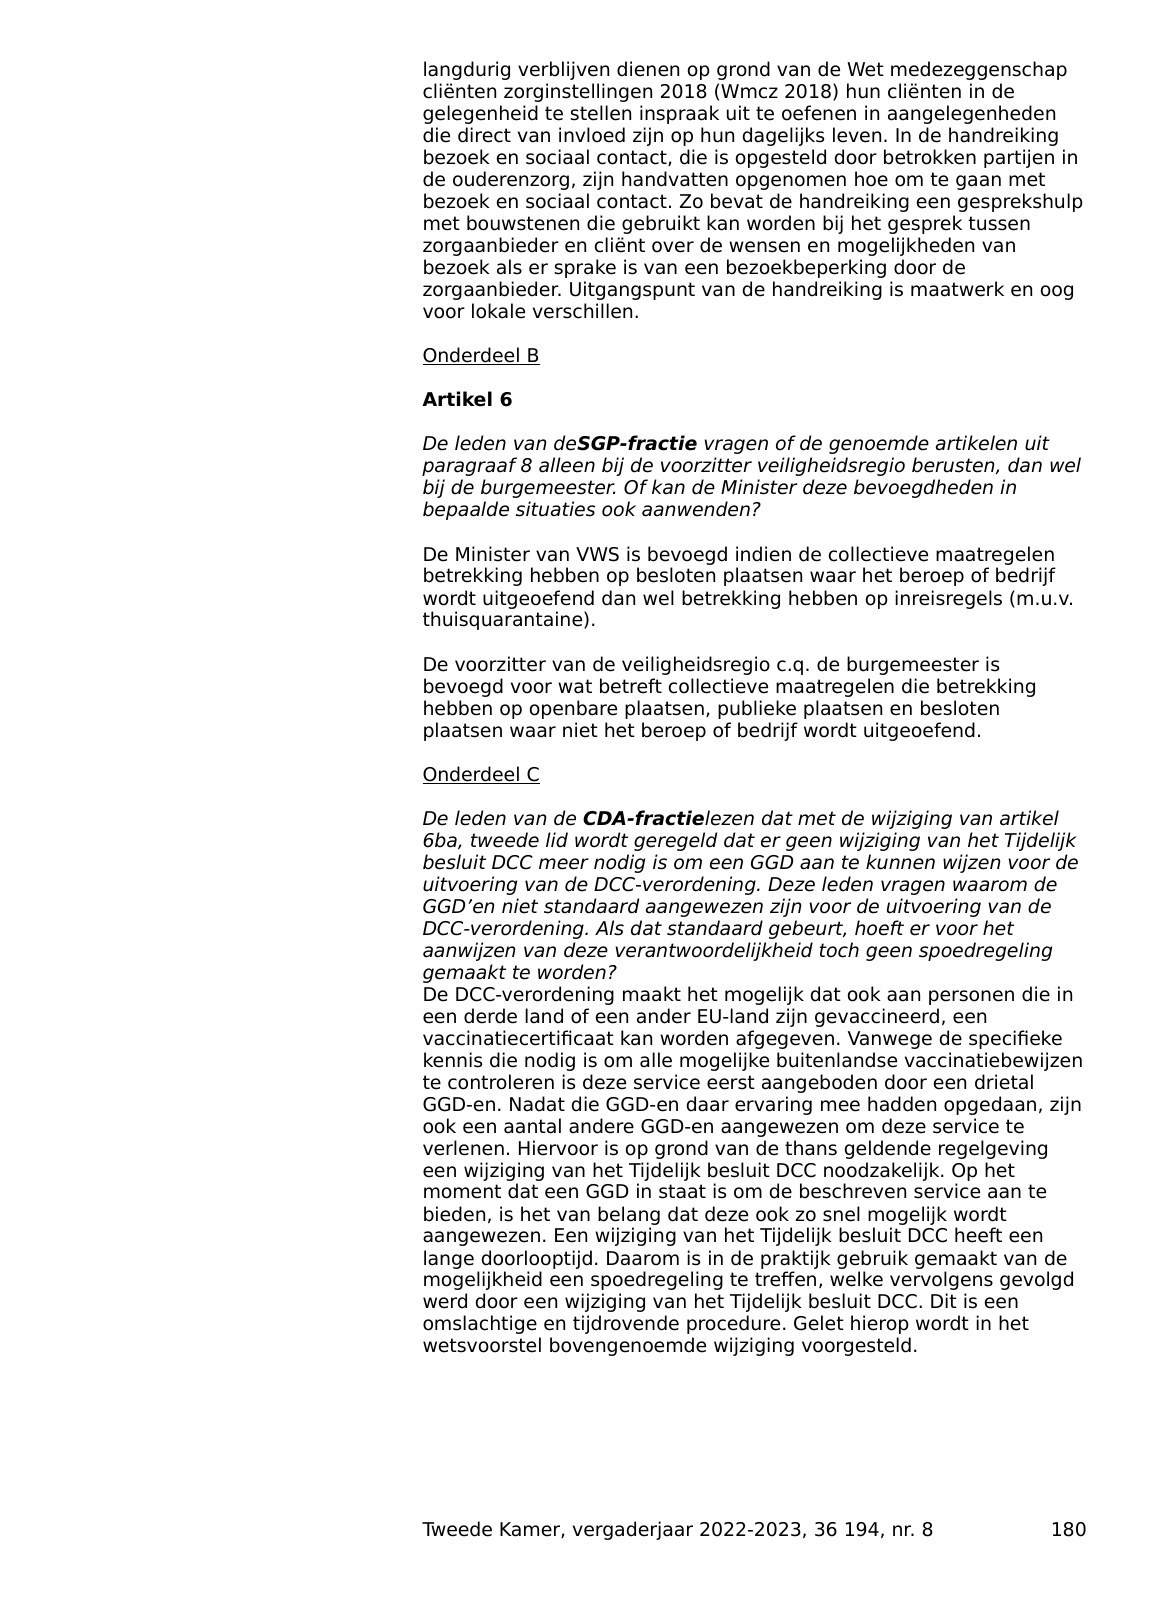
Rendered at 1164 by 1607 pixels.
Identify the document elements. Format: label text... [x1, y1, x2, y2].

text De DCC-verordening maakt het mogelijk dat ook aan personen die in een derde land of een ander EU-land zijn gevaccineerd, een vaccinatiecertificaat kan worden afgegeven. Vanwege de specifieke kennis die nodig is om alle mogelijke buitenlandse vaccinatiebewijzen te controleren is deze service eerst aangeboden door een drietal GGD-en. Nadat die GGD-en daar ervaring mee hadden opgedaan, zijn ook een aantal andere GGD-en aangewezen om deze service te verlenen. Hiervoor is op grond van de thans geldende regelgeving een wijziging van het Tijdelijk besluit DCC noodzakelijk. Op het moment dat een GGD in staat is om de beschreven service aan te bieden, is het van belang dat deze ook zo snel mogelijk wordt aangewezen. Een wijziging van het Tijdelijk besluit DCC heeft een lange doorlooptijd. Daarom is in de praktijk gebruik gemaakt van de mogelijkheid een spoedregeling te treffen, welke vervolgens gevolgd werd door een wijziging van het Tijdelijk besluit DCC. Dit is een omslachtige en tijdrovende procedure. Gelet hierop wordt in het wetsvoorstel bovengenoemde wijziging voorgesteld. [422, 984, 1087, 1357]
subtitle Onderdeel B [422, 345, 1087, 367]
text langdurig verblijven dienen op grond van de Wet medezeggenschap cliënten zorginstellingen 2018 (Wmcz 2018) hun cliënten in de gelegenheid te stellen inspraak uit te oefenen in aangelegenheden die direct van invloed zijn op hun dagelijks leven. In de handreiking bezoek en sociaal contact, die is opgesteld door betrokken partijen in de ouderenzorg, zijn handvatten opgenomen hoe om te gaan met bezoek en sociaal contact. Zo bevat de handreiking een gesprekshulp met bouwstenen die gebruikt kan worden bij het gesprek tussen zorgaanbieder en cliënt over de wensen en mogelijkheden van bezoek als er sprake is van een bezoekbeperking door de zorgaanbieder. Uitgangspunt van de handreiking is maatwerk en oog voor lokale verschillen. [422, 59, 1087, 323]
subtitle Onderdeel C [422, 764, 1087, 786]
subtitle Artikel 6 [422, 389, 1087, 411]
text De leden van de CDA-fractielezen dat met de wijziging van artikel 6ba, tweede lid wordt geregeld dat er geen wijziging van het Tijdelijk besluit DCC meer nodig is om een GGD aan te kunnen wijzen voor de uitvoering van de DCC-verordening. Deze leden vragen waarom de GGD’en niet standaard aangewezen zijn voor de uitvoering van de DCC-verordening. Als dat standaard gebeurt, hoeft er voor het aanwijzen van deze verantwoordelijkheid toch geen spoedregeling gemaakt te worden? [422, 808, 1087, 984]
text De leden van deSGP-fractie vragen of de genoemde artikelen uit paragraaf 8 alleen bij de voorzitter veiligheidsregio berusten, dan wel bij de burgemeester. Of kan de Minister deze bevoegdheden in bepaalde situaties ook aanwenden? [422, 433, 1087, 521]
text De Minister van VWS is bevoegd indien de collectieve maatregelen betrekking hebben op besloten plaatsen waar het beroep of bedrijf wordt uitgeoefend dan wel betrekking hebben op inreisregels (m.u.v. thuisquarantaine). [422, 543, 1087, 631]
text De voorzitter van de veiligheidsregio c.q. de burgemeester is bevoegd voor wat betreft collectieve maatregelen die betrekking hebben op openbare plaatsen, publieke plaatsen en besloten plaatsen waar niet het beroep of bedrijf wordt uitgeoefend. [422, 653, 1087, 741]
